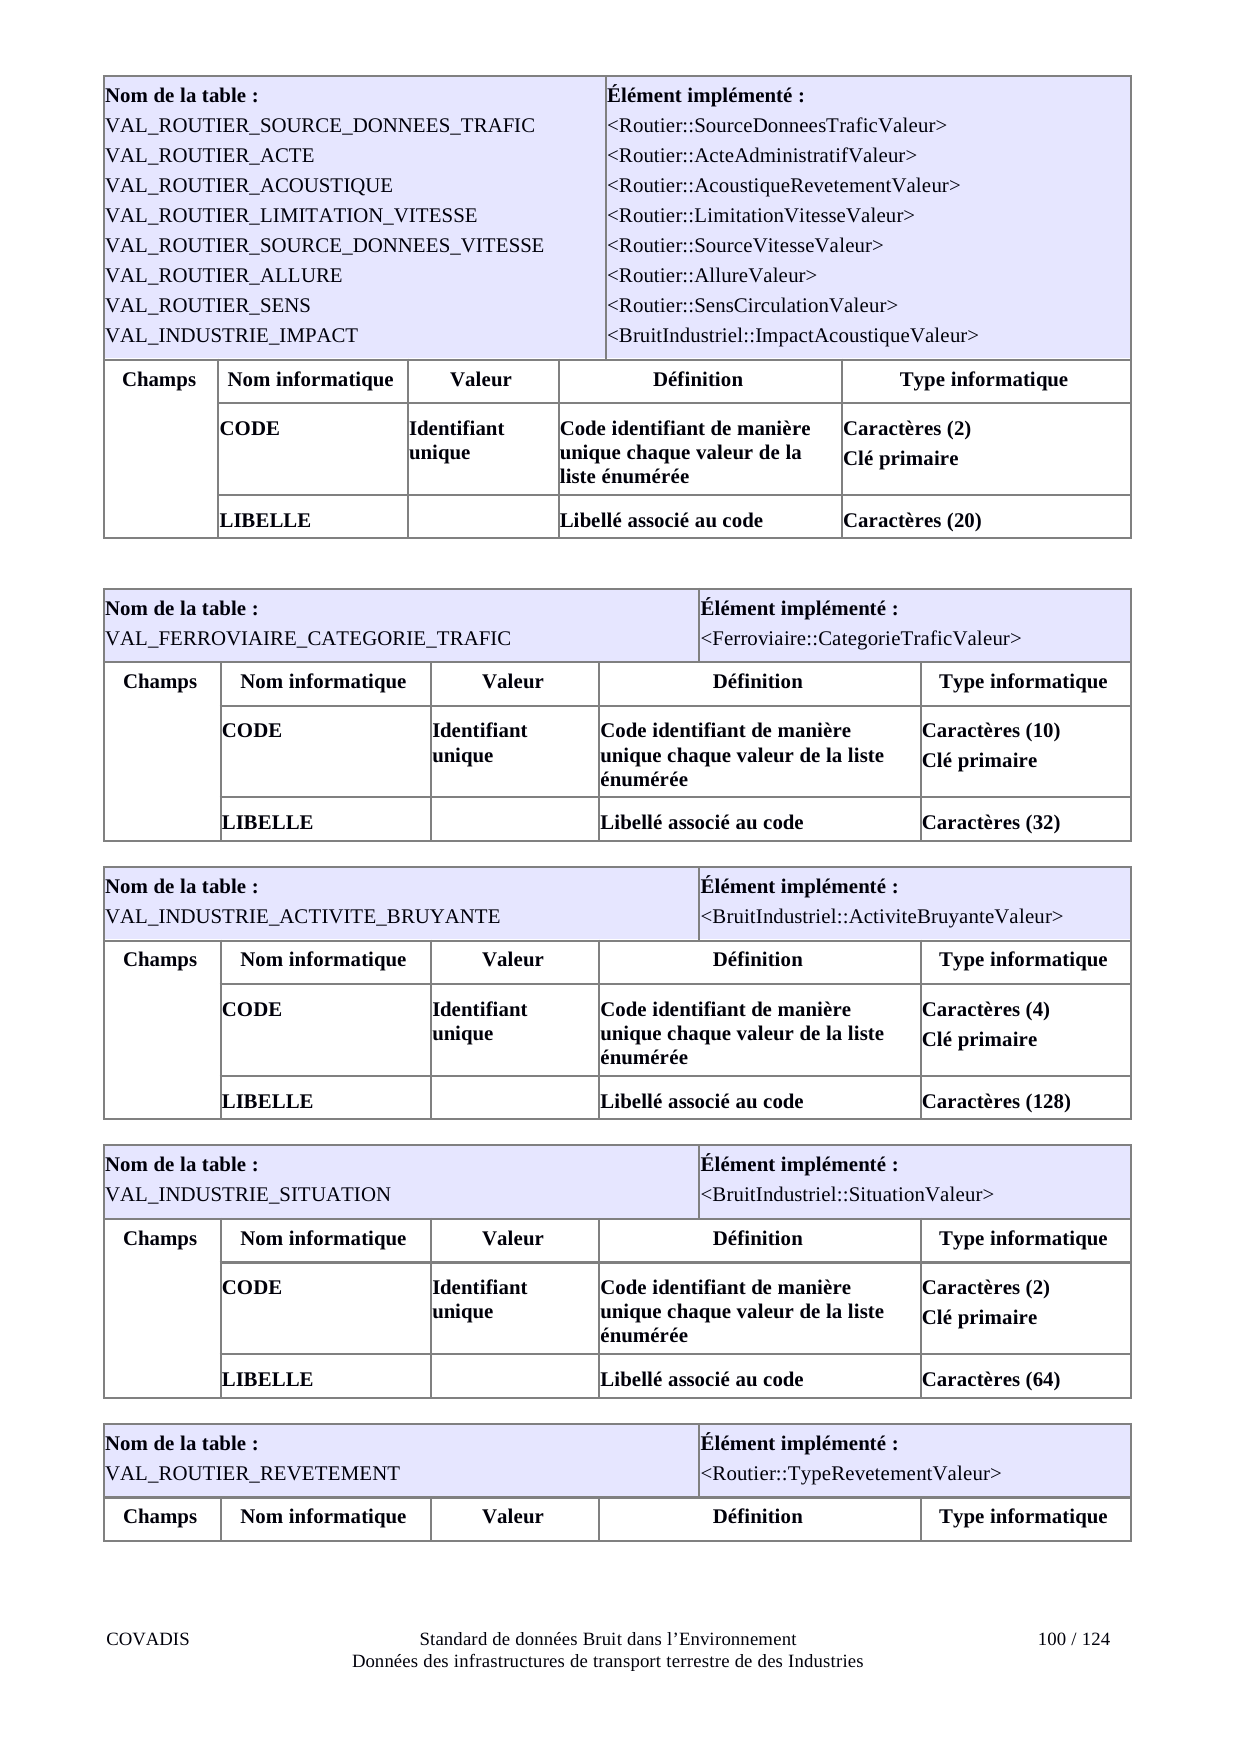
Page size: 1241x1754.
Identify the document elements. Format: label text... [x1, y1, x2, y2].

table_cell Code identifiant de manière unique chaque valeur de la liste énumérée [560, 404, 841, 494]
table_header Nom de la table : VAL_ROUTIER_REVETEMENT [105, 1425, 698, 1496]
table_cell CODE [222, 707, 430, 796]
table_cell Caractères (4) Clé primaire [922, 985, 1130, 1075]
table_header Nom de la table : VAL_INDUSTRIE_SITUATION [105, 1146, 698, 1218]
table_cell Libellé associé au code [600, 1355, 920, 1397]
table_cell Valeur [432, 1499, 598, 1540]
table_header Élément implémenté : <BruitIndustriel::ActiviteBruyanteValeur> [700, 868, 1130, 939]
table_cell LIBELLE [219, 496, 407, 537]
table_cell CODE [222, 1264, 430, 1353]
table_cell Type informatique [922, 942, 1130, 983]
table_cell Caractères (10) Clé primaire [922, 707, 1130, 796]
table_cell LIBELLE [222, 1355, 430, 1397]
table_cell Définition [600, 663, 920, 704]
table_cell [432, 1355, 598, 1397]
table_header Élément implémenté : <BruitIndustriel::SituationValeur> [700, 1146, 1130, 1218]
table_cell [432, 798, 598, 840]
table_cell Code identifiant de manière unique chaque valeur de la liste énumérée [600, 1264, 920, 1353]
table_cell Identifiant unique [409, 404, 558, 494]
table_cell Valeur [432, 1220, 598, 1261]
table_cell Champs [105, 942, 220, 1118]
table_cell Nom informatique [222, 663, 430, 704]
table_cell Définition [600, 1220, 920, 1261]
table_cell Caractères (128) [922, 1077, 1130, 1118]
table_cell Nom informatique [222, 1220, 430, 1261]
table_cell Valeur [432, 663, 598, 704]
table_cell Caractères (20) [843, 496, 1130, 537]
table_header Nom de la table : VAL_FERROVIAIRE_CATEGORIE_TRAFIC [105, 590, 698, 661]
table_cell Type informatique [843, 361, 1130, 402]
table_cell Libellé associé au code [600, 1077, 920, 1118]
table_cell LIBELLE [222, 798, 430, 840]
table_header Élément implémenté : <Routier::SourceDonneesTraficValeur> <Routier::ActeAdministratifValeur> <Routier::AcoustiqueRevetementValeur> <Routier::LimitationVitesseValeur> <Routier::SourceVitesseValeur> <Routier::AllureValeur> <Routier::SensCirculationValeur> <BruitIndustriel::ImpactAcoustiqueValeur> [607, 77, 1130, 358]
table_header Nom de la table : VAL_INDUSTRIE_ACTIVITE_BRUYANTE [105, 868, 698, 939]
table_cell Champs [105, 1499, 220, 1540]
table_cell Nom informatique [219, 361, 407, 402]
table_cell Code identifiant de manière unique chaque valeur de la liste énumérée [600, 985, 920, 1075]
table_cell Nom informatique [222, 942, 430, 983]
table_cell Valeur [409, 361, 558, 402]
table_cell Caractères (64) [922, 1355, 1130, 1397]
table_cell Type informatique [922, 663, 1130, 704]
table_cell Définition [600, 942, 920, 983]
table_cell Identifiant unique [432, 1264, 598, 1353]
table_cell Libellé associé au code [560, 496, 841, 537]
table_cell Caractères (2) Clé primaire [922, 1264, 1130, 1353]
table_cell Type informatique [922, 1220, 1130, 1261]
table_cell [432, 1077, 598, 1118]
table_cell CODE [219, 404, 407, 494]
table_cell Libellé associé au code [600, 798, 920, 840]
table_cell [409, 496, 558, 537]
table_cell CODE [222, 985, 430, 1075]
table_header Élément implémenté : <Ferroviaire::CategorieTraficValeur> [700, 590, 1130, 661]
table_cell Champs [105, 663, 220, 840]
table_cell Code identifiant de manière unique chaque valeur de la liste énumérée [600, 707, 920, 796]
table_cell Caractères (32) [922, 798, 1130, 840]
table_cell Identifiant unique [432, 707, 598, 796]
table_cell Identifiant unique [432, 985, 598, 1075]
table_cell Champs [105, 1220, 220, 1397]
table_cell Valeur [432, 942, 598, 983]
table_header Élément implémenté : <Routier::TypeRevetementValeur> [700, 1425, 1130, 1496]
table_cell Caractères (2) Clé primaire [843, 404, 1130, 494]
table_cell Nom informatique [222, 1499, 430, 1540]
table_cell Type informatique [922, 1499, 1130, 1540]
table_cell LIBELLE [222, 1077, 430, 1118]
table_cell Définition [600, 1499, 920, 1540]
table_cell Définition [560, 361, 841, 402]
table_header Nom de la table : VAL_ROUTIER_SOURCE_DONNEES_TRAFIC VAL_ROUTIER_ACTE VAL_ROUTIER_ACOUSTIQUE VAL_ROUTIER_LIMITATION_VITESSE VAL_ROUTIER_SOURCE_DONNEES_VITESSE VAL_ROUTIER_ALLURE VAL_ROUTIER_SENS VAL_INDUSTRIE_IMPACT [105, 77, 605, 358]
table_cell Champs [105, 361, 217, 537]
